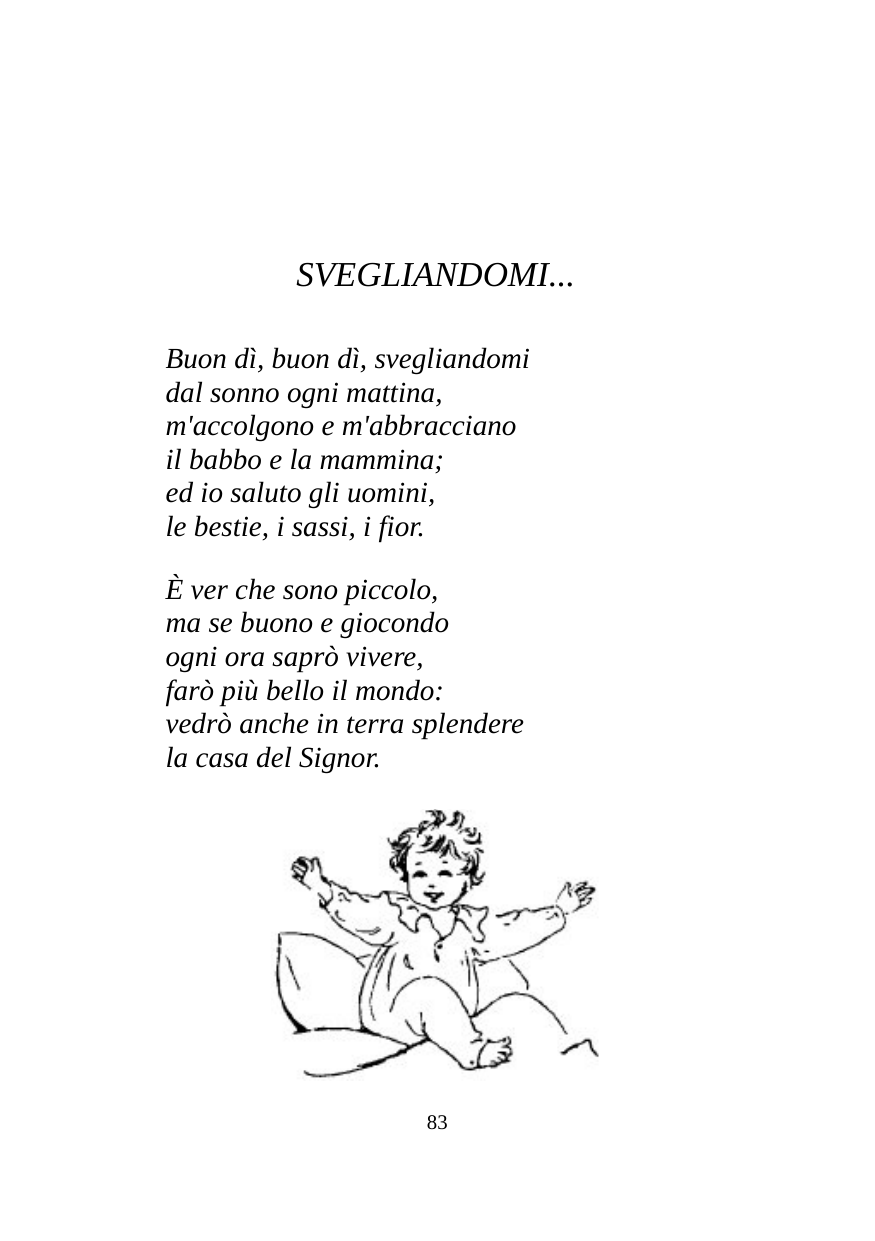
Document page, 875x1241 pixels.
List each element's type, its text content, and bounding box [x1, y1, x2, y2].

subtitle SVEGLIANDOMI... [106, 254, 768, 294]
text Buon dì, buon dì, svegliandomi dal sonno ogni mattina, m'accolgono e m'abbracciano il babbo e la mammina; ed io saluto gli uomini, le bestie, i sassi, i fior. [165, 341, 768, 543]
text È ver che sono piccolo, ma se buono e giocondo ogni ora saprò vivere, farò più bello il mondo: vedrò anche in terra splendere la casa del Signor. [165, 572, 768, 773]
picture [270, 809, 604, 1081]
